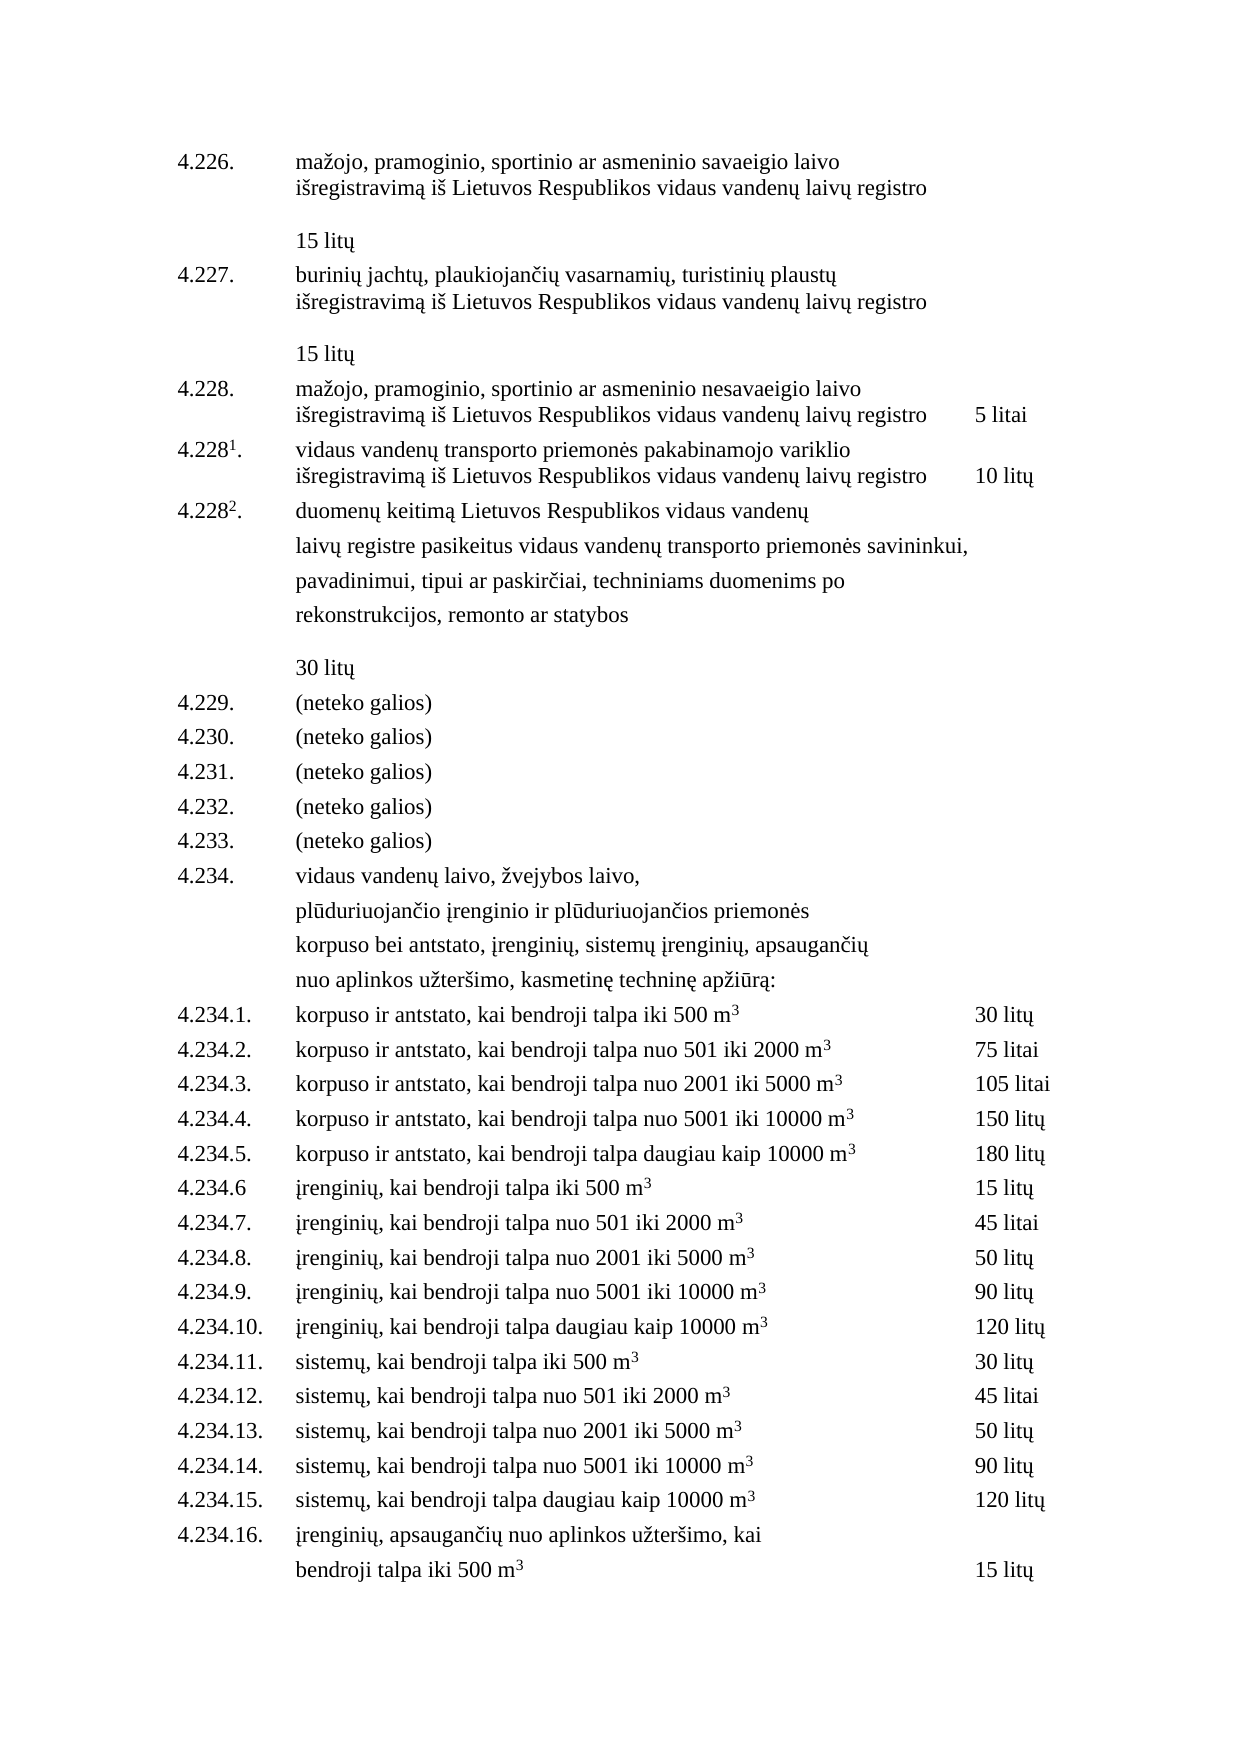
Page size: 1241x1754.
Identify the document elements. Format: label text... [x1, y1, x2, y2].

text 4.230. (neteko galios) [177, 723, 945, 750]
text 4.234.13. sistemų, kai bendroji talpa nuo 2001 iki 5000 m3 50 litų [177, 1417, 1122, 1443]
text 4.234.4. korpuso ir antstato, kai bendroji talpa nuo 5001 iki 10000 m3 150 litų [177, 1105, 1122, 1131]
text 4.228. mažojo, pramoginio, sportinio ar asmeninio nesavaeigio laivo išregistravimą iš Lietuvos Respublikos vidaus vandenų laivų registro 5 litai [177, 375, 1122, 428]
text 4.234.3. korpuso ir antstato, kai bendroji talpa nuo 2001 iki 5000 m3 105 litai [177, 1070, 1122, 1097]
text 4.231. (neteko galios) [177, 758, 945, 784]
text 4.2281. vidaus vandenų transporto priemonės pakabinamojo variklio išregistravimą iš Lietuvos Respublikos vidaus vandenų laivų registro 10 litų [177, 436, 1122, 489]
text 4.234.16. įrenginių, apsaugančių nuo aplinkos užteršimo, kai [177, 1521, 1122, 1548]
text 4.234.7. įrenginių, kai bendroji talpa nuo 501 iki 2000 m3 45 litai [177, 1209, 1122, 1235]
text 4.234.8. įrenginių, kai bendroji talpa nuo 2001 iki 5000 m3 50 litų [177, 1244, 1122, 1270]
text 4.227. burinių jachtų, plaukiojančių vasarnamių, turistinių plaustų išregistravimą iš Lietuvos Respublikos vidaus vandenų laivų registro 15 litų [177, 261, 945, 367]
text 4.234.10. įrenginių, kai bendroji talpa daugiau kaip 10000 m3 120 litų [177, 1313, 1122, 1339]
text 4.234. vidaus vandenų laivo, žvejybos laivo, [177, 862, 1122, 888]
text pavadinimui, tipui ar paskirčiai, techniniams duomenims po [177, 567, 1122, 593]
text 4.2282. duomenų keitimą Lietuvos Respublikos vidaus vandenų [177, 497, 1122, 524]
text 4.234.9. įrenginių, kai bendroji talpa nuo 5001 iki 10000 m3 90 litų [177, 1278, 1122, 1305]
text 4.226. mažojo, pramoginio, sportinio ar asmeninio savaeigio laivo išregistravimą iš Lietuvos Respublikos vidaus vandenų laivų registro 15 litų [177, 148, 945, 253]
text 4.234.1. korpuso ir antstato, kai bendroji talpa iki 500 m3 30 litų [177, 1001, 1122, 1027]
text laivų registre pasikeitus vidaus vandenų transporto priemonės savininkui, [177, 532, 1122, 558]
text 4.234.11. sistemų, kai bendroji talpa iki 500 m3 30 litų [177, 1348, 1122, 1374]
text nuo aplinkos užteršimo, kasmetinę techninę apžiūrą: [177, 966, 1122, 993]
text korpuso bei antstato, įrenginių, sistemų įrenginių, apsaugančių [177, 932, 1122, 958]
text bendroji talpa iki 500 m3 15 litų [177, 1556, 1122, 1582]
text 4.229. (neteko galios) [177, 689, 945, 715]
text 4.234.12. sistemų, kai bendroji talpa nuo 501 iki 2000 m3 45 litai [177, 1382, 1122, 1409]
text plūduriuojančio įrenginio ir plūduriuojančios priemonės [177, 897, 1122, 923]
text 4.234.15. sistemų, kai bendroji talpa daugiau kaip 10000 m3 120 litų [177, 1487, 1122, 1513]
text 4.234.5. korpuso ir antstato, kai bendroji talpa daugiau kaip 10000 m3 180 litų [177, 1140, 1122, 1166]
text 4.234.2. korpuso ir antstato, kai bendroji talpa nuo 501 iki 2000 m3 75 litai [177, 1036, 1122, 1062]
text 4.234.14. sistemų, kai bendroji talpa nuo 5001 iki 10000 m3 90 litų [177, 1452, 1122, 1478]
text 4.234.6 įrenginių, kai bendroji talpa iki 500 m3 15 litų [177, 1174, 1122, 1201]
text rekonstrukcijos, remonto ar statybos 30 litų [295, 601, 945, 680]
text 4.232. (neteko galios) [177, 793, 945, 819]
text 4.233. (neteko galios) [177, 827, 945, 854]
